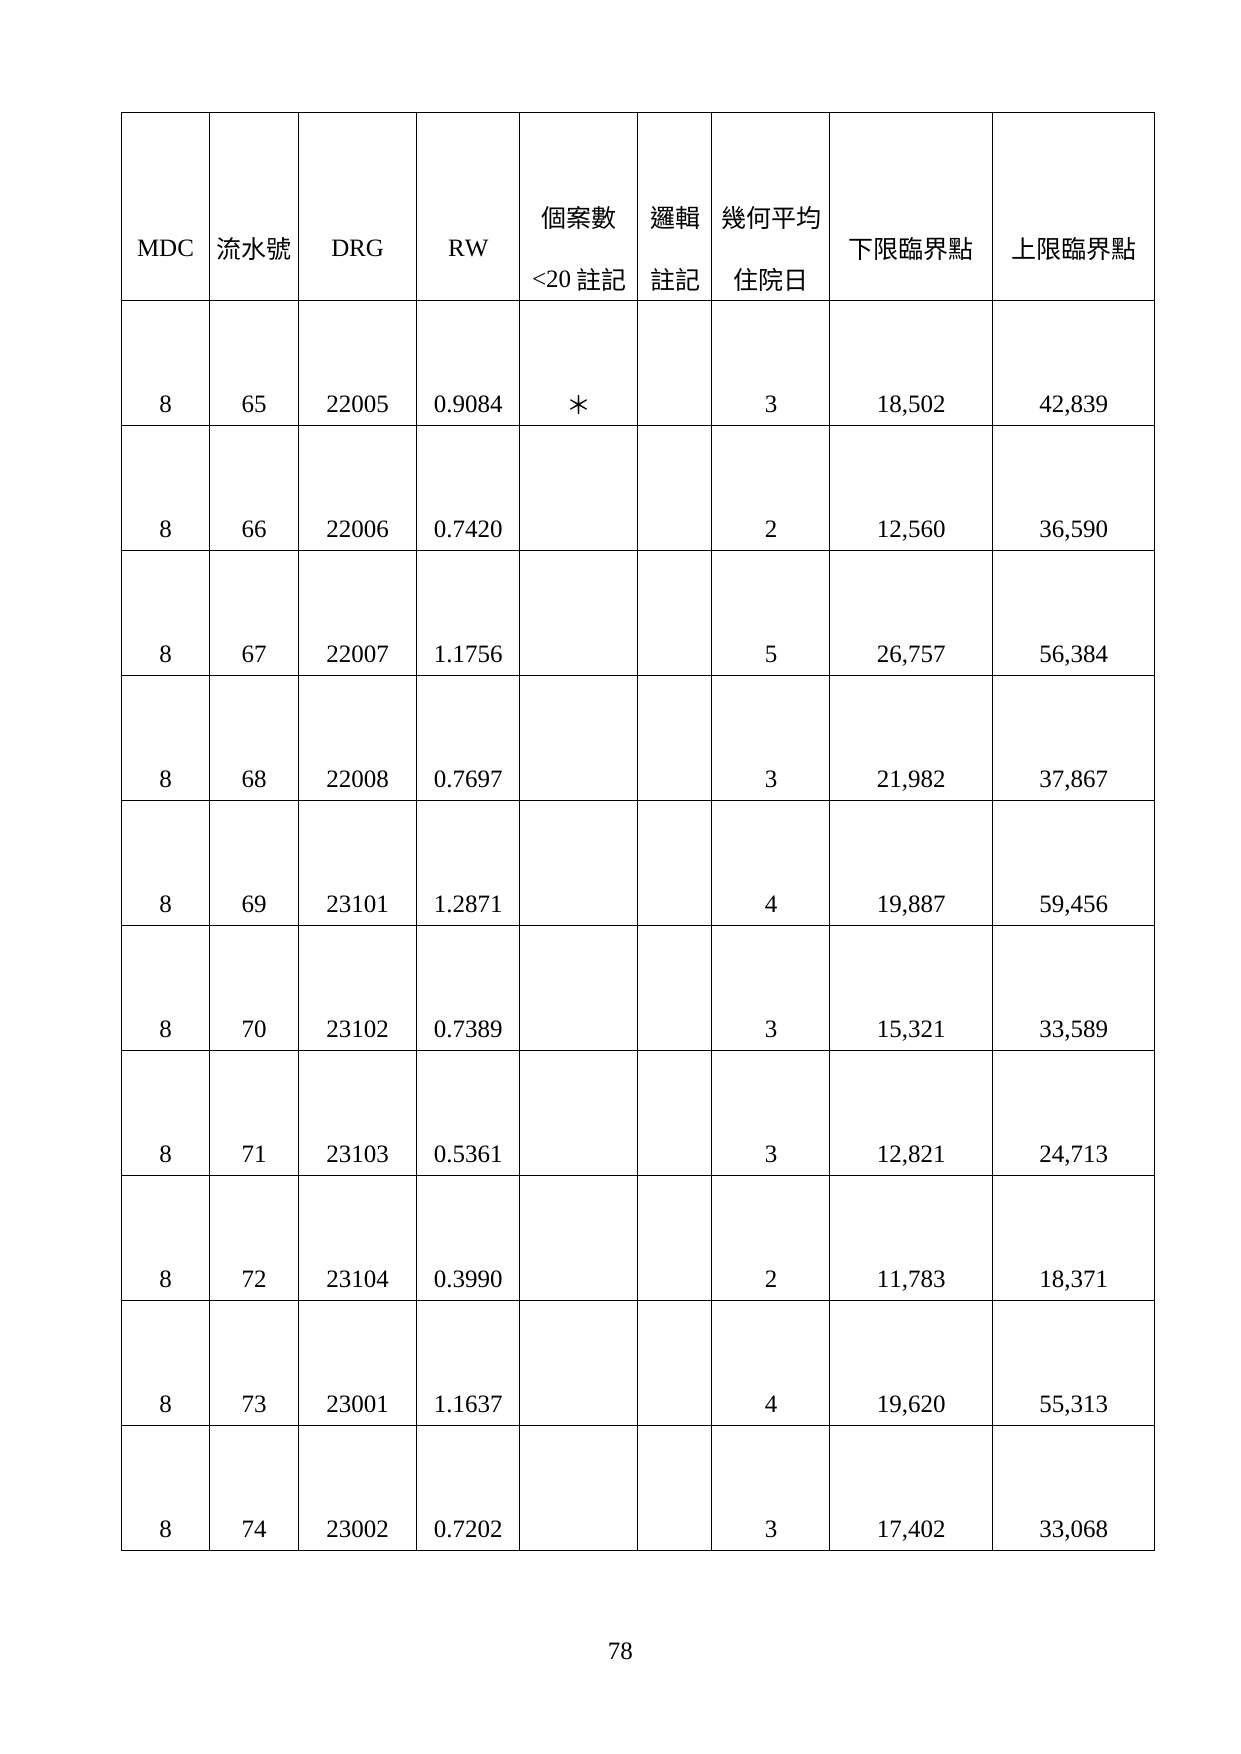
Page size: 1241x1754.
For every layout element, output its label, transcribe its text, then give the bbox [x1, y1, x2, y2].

table_cell 8 [122, 676, 209, 800]
table_cell 70 [210, 926, 298, 1050]
table_cell 33,589 [993, 926, 1154, 1050]
table_cell 11,783 [830, 1176, 992, 1300]
table_cell 22006 [299, 426, 416, 550]
table_cell [520, 426, 637, 550]
table_cell 22007 [299, 551, 416, 675]
table_cell 8 [122, 801, 209, 925]
table_cell 22005 [299, 301, 416, 425]
table_cell 0.7389 [417, 926, 519, 1050]
table_cell 3 [712, 301, 829, 425]
table_cell 18,502 [830, 301, 992, 425]
table_cell ＊ [520, 301, 637, 425]
table_cell 2 [712, 426, 829, 550]
table_cell 5 [712, 551, 829, 675]
table_cell [520, 801, 637, 925]
table_header 流水號 [210, 113, 298, 300]
table_cell 23102 [299, 926, 416, 1050]
table_cell 33,068 [993, 1426, 1154, 1550]
table_cell 42,839 [993, 301, 1154, 425]
table_cell [520, 1426, 637, 1550]
table_cell 37,867 [993, 676, 1154, 800]
table_cell 8 [122, 1426, 209, 1550]
table_header 邏輯註記 [638, 113, 711, 300]
table_cell 1.1637 [417, 1301, 519, 1425]
table_cell 73 [210, 1301, 298, 1425]
table_cell 21,982 [830, 676, 992, 800]
table_cell 23101 [299, 801, 416, 925]
table_cell [638, 1426, 711, 1550]
table_cell 74 [210, 1426, 298, 1550]
table_cell 18,371 [993, 1176, 1154, 1300]
table_header 個案數<20註記 [520, 113, 637, 300]
table_cell 36,590 [993, 426, 1154, 550]
table_cell [638, 676, 711, 800]
table_cell 8 [122, 426, 209, 550]
table_cell [520, 551, 637, 675]
table_cell 59,456 [993, 801, 1154, 925]
table_cell 15,321 [830, 926, 992, 1050]
table_cell 23001 [299, 1301, 416, 1425]
table_cell 67 [210, 551, 298, 675]
table_cell 8 [122, 301, 209, 425]
table_cell 8 [122, 1051, 209, 1175]
table_cell 8 [122, 926, 209, 1050]
table_cell 19,620 [830, 1301, 992, 1425]
table_cell 0.9084 [417, 301, 519, 425]
table_cell 0.7202 [417, 1426, 519, 1550]
table_header DRG [299, 113, 416, 300]
table_cell 23104 [299, 1176, 416, 1300]
table_cell 68 [210, 676, 298, 800]
table_cell 3 [712, 676, 829, 800]
table_cell 8 [122, 1176, 209, 1300]
table_cell 4 [712, 801, 829, 925]
table_cell [638, 301, 711, 425]
table_header 下限臨界點 [830, 113, 992, 300]
table_cell 1.2871 [417, 801, 519, 925]
table_cell 1.1756 [417, 551, 519, 675]
table_cell 71 [210, 1051, 298, 1175]
table_cell 24,713 [993, 1051, 1154, 1175]
table_cell [520, 1176, 637, 1300]
table_cell 22008 [299, 676, 416, 800]
table_cell 66 [210, 426, 298, 550]
table_cell 72 [210, 1176, 298, 1300]
table_cell [638, 1301, 711, 1425]
table_cell 69 [210, 801, 298, 925]
table_cell [638, 1051, 711, 1175]
table_cell [520, 926, 637, 1050]
table_cell 17,402 [830, 1426, 992, 1550]
table_cell 0.7697 [417, 676, 519, 800]
table_cell [520, 1051, 637, 1175]
table_cell 65 [210, 301, 298, 425]
table_cell 0.7420 [417, 426, 519, 550]
table_cell 23103 [299, 1051, 416, 1175]
table_header MDC [122, 113, 209, 300]
table_cell 4 [712, 1301, 829, 1425]
table_cell [520, 676, 637, 800]
table_cell 8 [122, 551, 209, 675]
table_cell 12,821 [830, 1051, 992, 1175]
table_cell 3 [712, 926, 829, 1050]
table_header 上限臨界點 [993, 113, 1154, 300]
table_cell 0.5361 [417, 1051, 519, 1175]
table_cell [638, 426, 711, 550]
table_cell 56,384 [993, 551, 1154, 675]
table_cell [520, 1301, 637, 1425]
table_cell 3 [712, 1426, 829, 1550]
table_header RW [417, 113, 519, 300]
table_cell 12,560 [830, 426, 992, 550]
table_cell [638, 926, 711, 1050]
table_cell 3 [712, 1051, 829, 1175]
table_cell [638, 801, 711, 925]
table_cell 19,887 [830, 801, 992, 925]
table_cell [638, 551, 711, 675]
table_header 幾何平均住院日 [712, 113, 829, 300]
table_cell 2 [712, 1176, 829, 1300]
table_cell 0.3990 [417, 1176, 519, 1300]
table_cell 26,757 [830, 551, 992, 675]
table_cell [638, 1176, 711, 1300]
table_cell 55,313 [993, 1301, 1154, 1425]
table_cell 23002 [299, 1426, 416, 1550]
table_cell 8 [122, 1301, 209, 1425]
